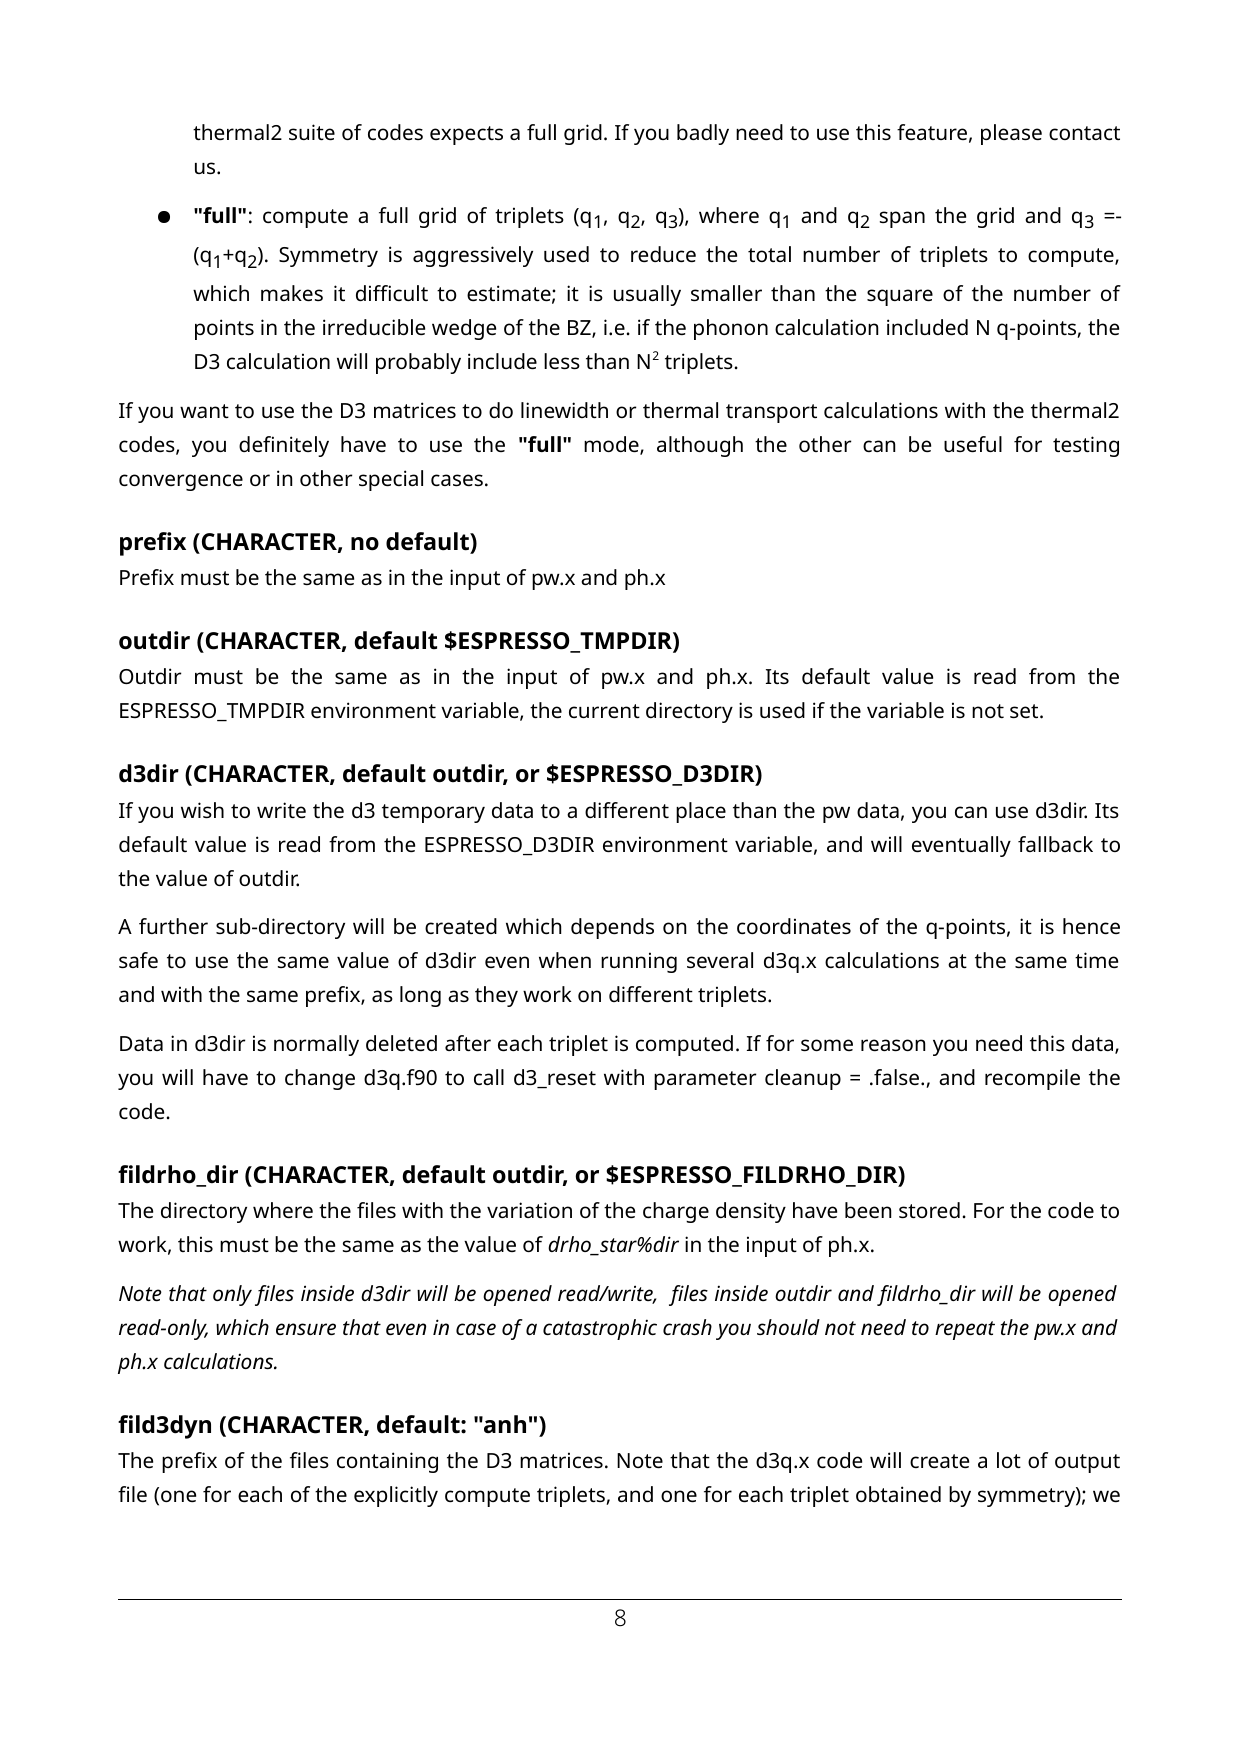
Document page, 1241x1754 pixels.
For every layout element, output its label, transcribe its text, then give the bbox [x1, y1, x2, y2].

text Data in d3dir is normally deleted after each triplet is computed. If for some reason you need this data, you will have to change d3q.f90 to call d3_reset with parameter cleanup = .false., and recompile the code. [118, 1029, 1122, 1126]
subtitle fild3dyn (CHARACTER, default: "anh") [118, 1408, 1122, 1440]
text Outdir must be the same as in the input of pw.x and ph.x. Its default value is read from the ESPRESSO_TMPDIR environment variable, the current directory is used if the variable is not set. [118, 662, 1122, 725]
text If you want to use the D3 matrices to do linewidth or thermal transport calculations with the thermal2 codes, you definitely have to use the "full" mode, although the other can be useful for testing convergence or in other special cases. [118, 396, 1122, 493]
text The directory where the files with the variation of the charge density have been stored. For the code to work, this must be the same as the value of drho_star%dir in the input of ph.x. [118, 1197, 1122, 1259]
list "full": compute a full grid of triplets (q1, q2, q3), where q1 and q2 span the grid and q3 =-(q1+q2). Symmetry is aggressively used to reduce the total number of triplets to compute, which makes it difficult to estimate; it is usually smaller than the square of the number of points in the irreducible wedge of the BZ, i.e. if the phonon calculation included N q-points, the D3 calculation will probably include less than N2 triplets. [156, 201, 1122, 376]
subtitle fildrho_dir (CHARACTER, default outdir, or $ESPRESSO_FILDRHO_DIR) [118, 1158, 1122, 1190]
text The prefix of the files containing the D3 matrices. Note that the d3q.x code will create a lot of output file (one for each of the explicitly compute triplets, and one for each triplet obtained by symmetry); we [118, 1447, 1122, 1509]
text Note that only files inside d3dir will be opened read/write, files inside outdir and fildrho_dir will be opened read-only, which ensure that even in case of a catastrophic crash you should not need to repeat the pw.x and ph.x calculations. [118, 1279, 1122, 1376]
text Prefix must be the same as in the input of pw.x and ph.x [118, 563, 1122, 592]
subtitle d3dir (CHARACTER, default outdir, or $ESPRESSO_D3DIR) [118, 758, 1122, 789]
list thermal2 suite of codes expects a full grid. If you badly need to use this feature, please contact us. [156, 118, 1122, 181]
subtitle prefix (CHARACTER, no default) [118, 525, 1122, 557]
text A further sub-directory will be created which depends on the coordinates of the q-points, it is hence safe to use the same value of d3dir even when running several d3q.x calculations at the same time and with the same prefix, as long as they work on different triplets. [118, 912, 1122, 1009]
subtitle outdir (CHARACTER, default $ESPRESSO_TMPDIR) [118, 624, 1122, 656]
text If you wish to write the d3 temporary data to a different place than the pw data, you can use d3dir. Its default value is read from the ESPRESSO_D3DIR environment variable, and will eventually fallback to the value of outdir. [118, 796, 1122, 892]
